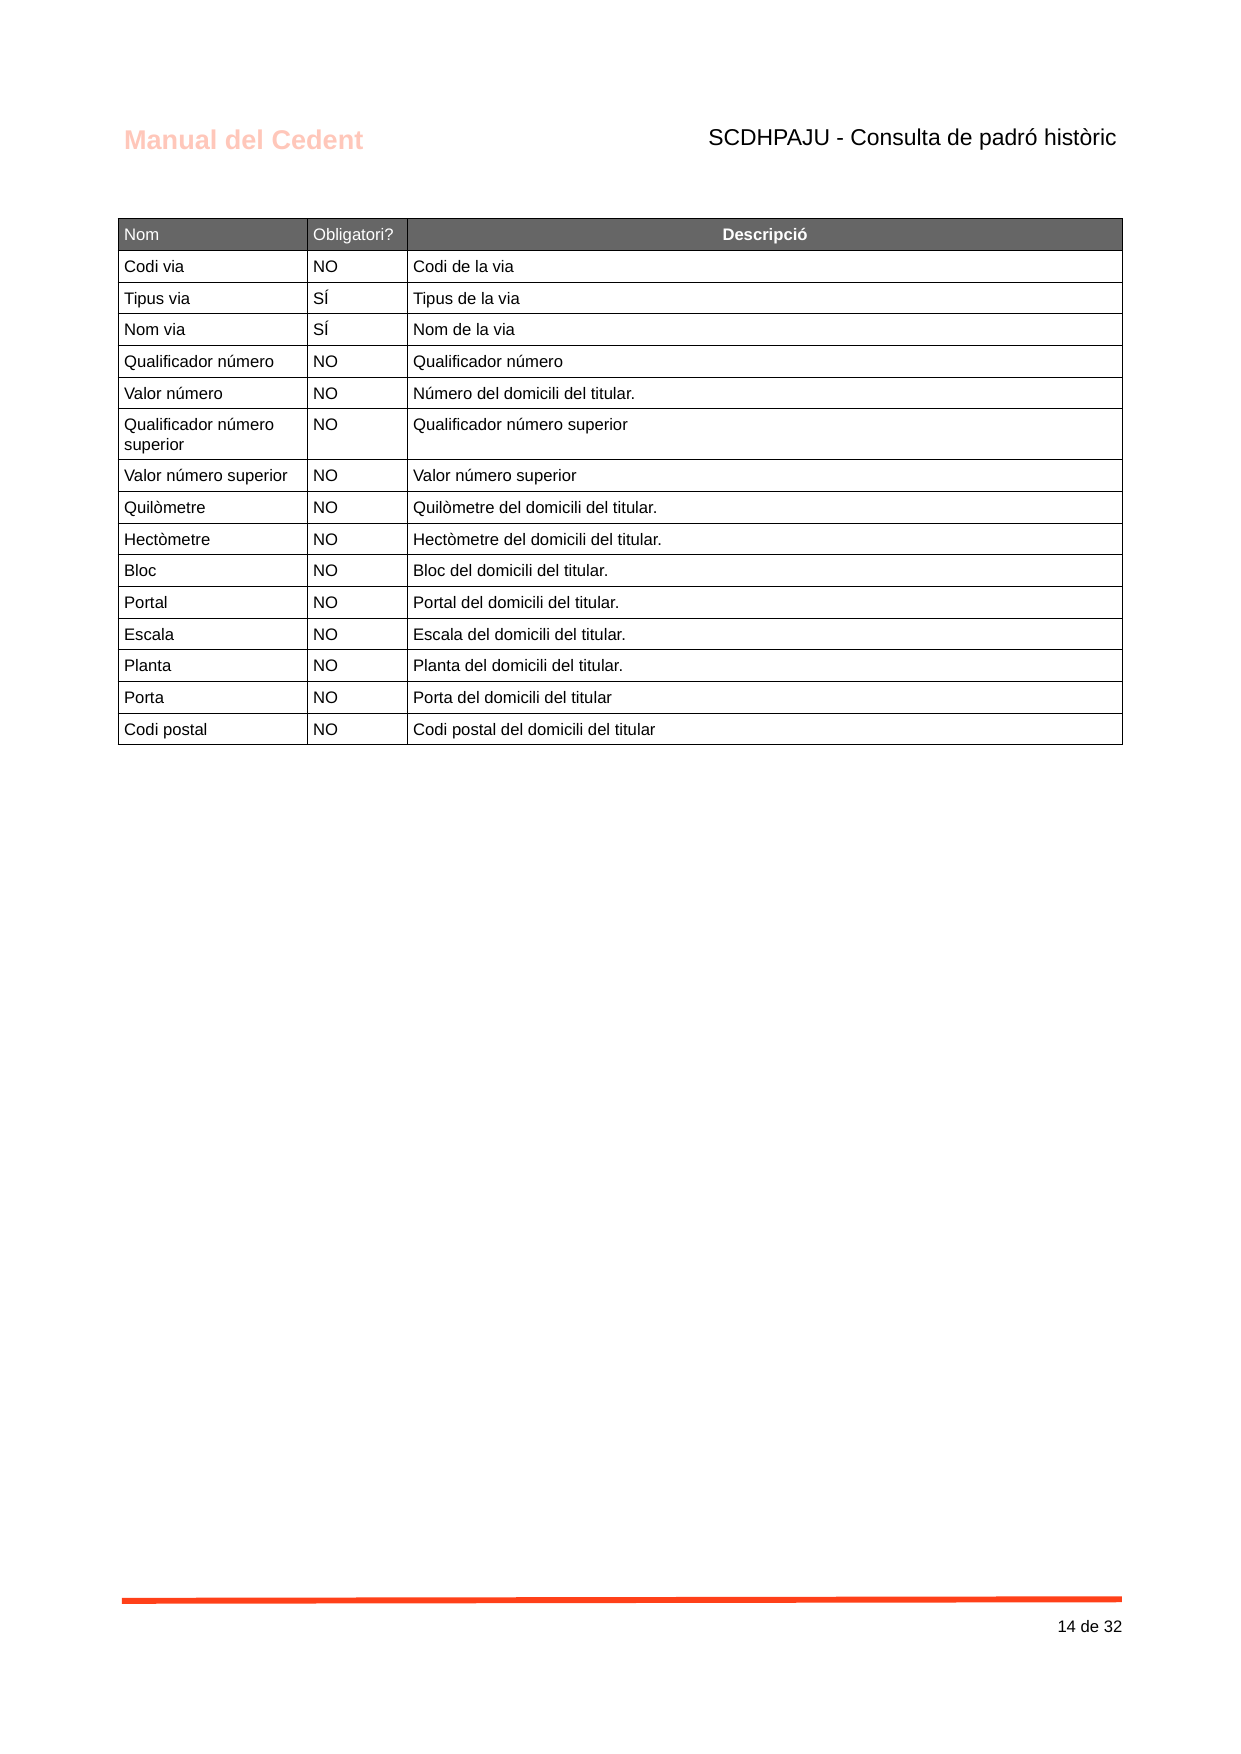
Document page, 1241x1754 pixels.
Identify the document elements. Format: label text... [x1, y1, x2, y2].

table_cell Valor número superior [119, 460, 307, 491]
table_cell Valor número superior [408, 460, 1122, 491]
table_cell NO [308, 524, 407, 554]
table_cell Porta [119, 682, 307, 712]
table_cell Escala del domicili del titular. [408, 619, 1122, 649]
table_cell Escala [119, 619, 307, 649]
table_cell NO [308, 460, 407, 491]
table_cell NO [308, 378, 407, 408]
table_cell Codi postal del domicili del titular [408, 714, 1122, 744]
table_cell Hectòmetre del domicili del titular. [408, 524, 1122, 554]
table_cell Qualificador número superior [408, 409, 1122, 459]
table_cell NO [308, 682, 407, 712]
table_cell Portal [119, 587, 307, 617]
table_cell NO [308, 587, 407, 617]
table_cell Hectòmetre [119, 524, 307, 554]
table_cell NO [308, 492, 407, 522]
table_cell Tipus de la via [408, 283, 1122, 313]
table_cell Bloc [119, 555, 307, 586]
table_cell NO [308, 619, 407, 649]
table_cell Portal del domicili del titular. [408, 587, 1122, 617]
table_cell Planta del domicili del titular. [408, 650, 1122, 681]
table_cell Quilòmetre del domicili del titular. [408, 492, 1122, 522]
table_cell Nom de la via [408, 314, 1122, 345]
table_header Obligatori? [308, 219, 407, 250]
table_cell NO [308, 409, 407, 459]
table_cell SÍ [308, 283, 407, 313]
table_cell Quilòmetre [119, 492, 307, 522]
table_cell Qualificador número [119, 346, 307, 377]
table_cell Valor número [119, 378, 307, 408]
table_cell NO [308, 650, 407, 681]
table_cell NO [308, 555, 407, 586]
table_cell Nom via [119, 314, 307, 345]
table_cell Codi via [119, 251, 307, 282]
table_header Descripció [408, 219, 1122, 250]
table_cell Qualificador número superior [119, 409, 307, 459]
table_cell Número del domicili del titular. [408, 378, 1122, 408]
table_header Nom [119, 219, 307, 250]
table_cell Tipus via [119, 283, 307, 313]
table_cell NO [308, 251, 407, 282]
table_cell Planta [119, 650, 307, 681]
table_cell Codi postal [119, 714, 307, 744]
table_cell Codi de la via [408, 251, 1122, 282]
table_cell NO [308, 346, 407, 377]
table_cell Qualificador número [408, 346, 1122, 377]
table_cell NO [308, 714, 407, 744]
table_cell SÍ [308, 314, 407, 345]
table_cell Porta del domicili del titular [408, 682, 1122, 712]
table_cell Bloc del domicili del titular. [408, 555, 1122, 586]
